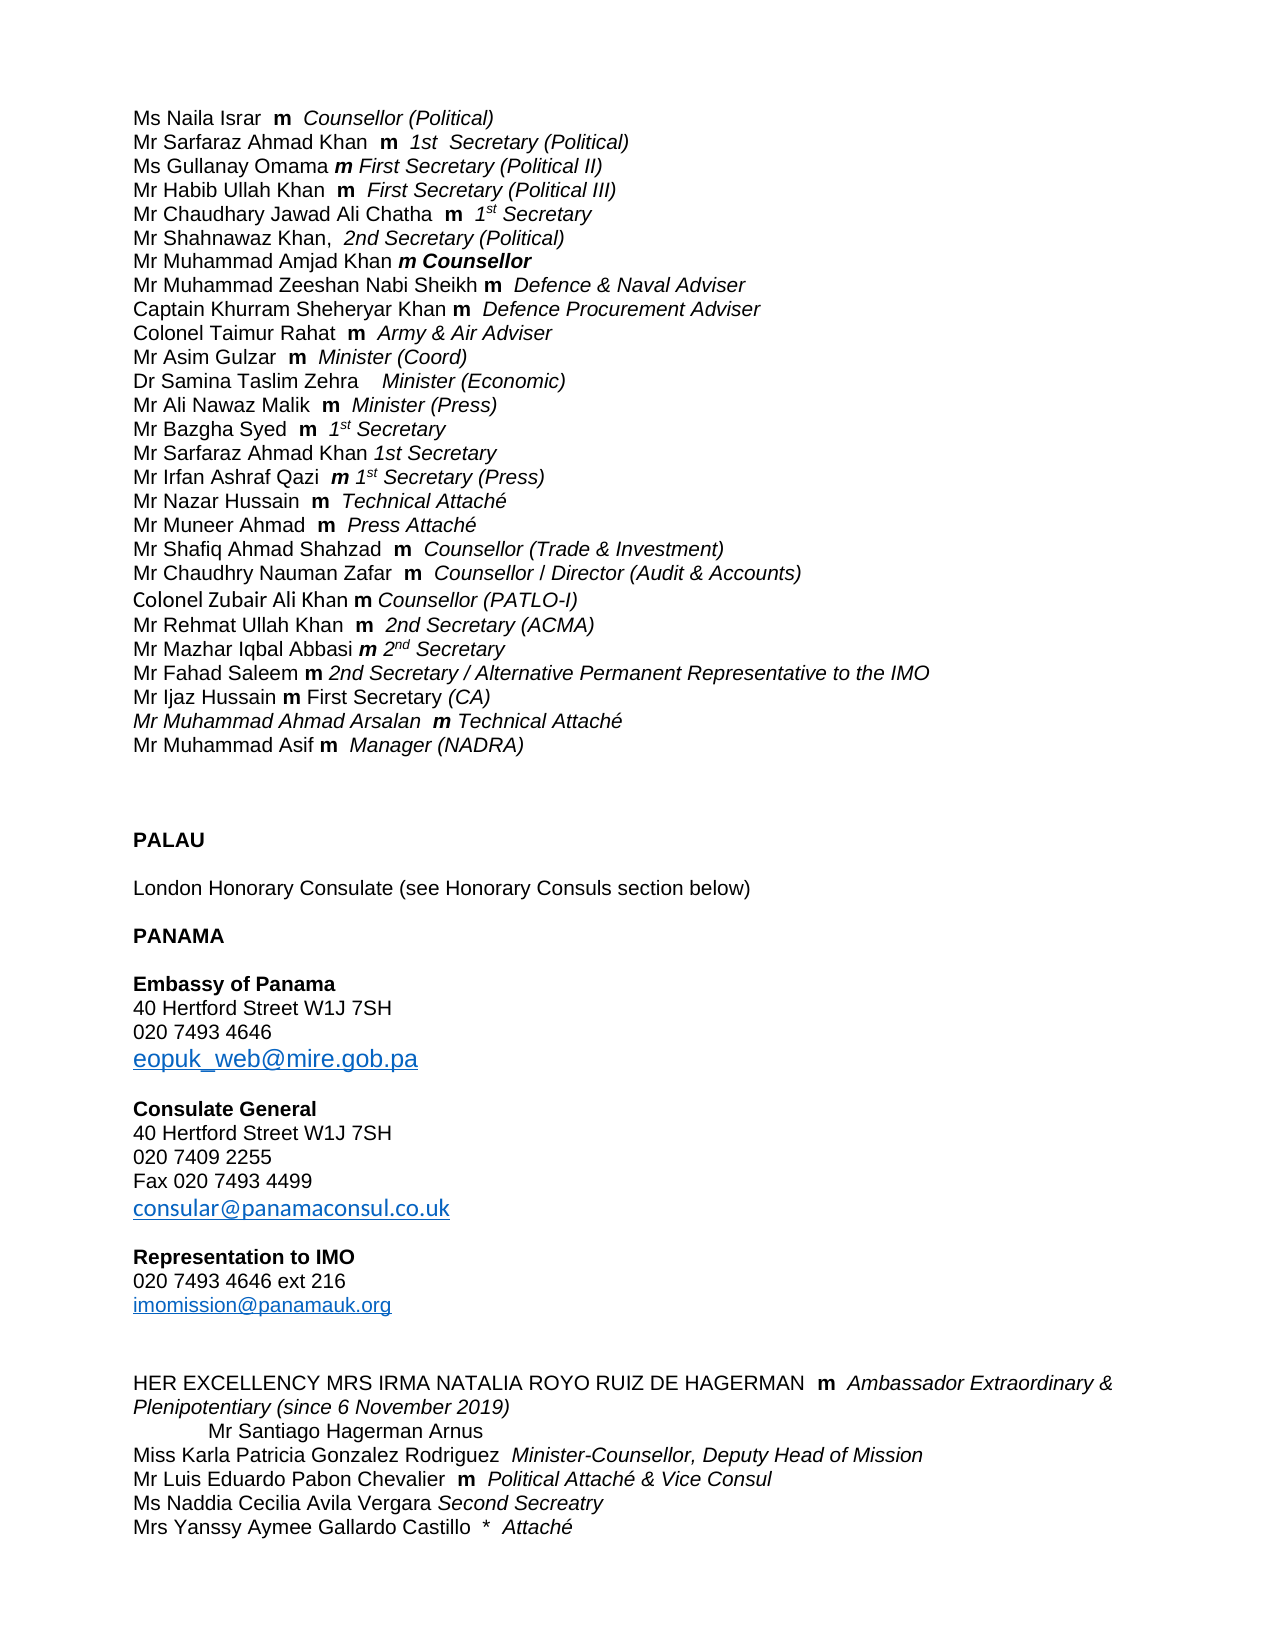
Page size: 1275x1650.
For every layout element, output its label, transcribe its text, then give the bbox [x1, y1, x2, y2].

text Mr Muhammad Amjad Khan m Counsellor [133, 249, 1181, 273]
text Ms Naddia Cecilia Avila Vergara Second Secreatry [133, 1491, 1181, 1515]
text imomission@panamauk.org [133, 1292, 1181, 1316]
text Embassy of Panama [133, 972, 1181, 996]
text eopuk_web@mire.gob.pa [133, 1044, 1181, 1073]
text Mr Mazhar Iqbal Abbasi m 2nd Secretary [133, 637, 1181, 661]
text Fax 020 7493 4499 [133, 1168, 1181, 1192]
text HER EXCELLENCY MRS IRMA NATALIA ROYO RUIZ DE HAGERMAN m Ambassador Extraordinary & Plenipotentiary (since 6 November 2019) [133, 1371, 1181, 1419]
text PALAU [133, 828, 1181, 852]
text Captain Khurram Sheheryar Khan m Defence Procurement Adviser [133, 297, 1181, 321]
text Ms Naila Israr m Counsellor (Political) [133, 106, 1181, 129]
text 020 7493 4646 ext 216 [133, 1268, 1181, 1292]
text PANAMA [133, 924, 1181, 948]
text Mr Ijaz Hussain m First Secretary (CA) [133, 684, 1181, 708]
text Mr Sarfaraz Ahmad Khan 1st Secretary [133, 441, 1181, 465]
text 40 Hertford Street W1J 7SH [133, 996, 1181, 1020]
text Mr Habib Ullah Khan m First Secretary (Political III) [133, 177, 1181, 201]
text Mr Bazgha Syed m 1st Secretary [133, 417, 1181, 441]
text Mr Shafiq Ahmad Shahzad m Counsellor (Trade & Investment) [133, 537, 1181, 561]
text Colonel Taimur Rahat m Army & Air Adviser [133, 321, 1181, 345]
text Mr Asim Gulzar m Minister (Coord) [133, 345, 1181, 369]
text Mr Muhammad Zeeshan Nabi Sheikh m Defence & Naval Adviser [133, 273, 1181, 297]
text Mr Chaudhry Nauman Zafar m Counsellor / Director (Audit & Accounts) [133, 561, 1181, 585]
text Consulate General [133, 1097, 1181, 1121]
text Mr Luis Eduardo Pabon Chevalier m Political Attaché & Vice Consul [133, 1467, 1181, 1491]
text Representation to IMO [133, 1244, 1181, 1268]
text Mr Chaudhary Jawad Ali Chatha m 1st Secretary [133, 201, 1181, 225]
text Dr Samina Taslim Zehra Minister (Economic) [133, 369, 1181, 393]
text Mr Fahad Saleem m 2nd Secretary / Alternative Permanent Representative to the IMO [133, 661, 1181, 684]
text Mr Muhammad Asif m Manager (NADRA) [133, 732, 1181, 756]
text London Honorary Consulate (see Honorary Consuls section below) [133, 876, 1181, 900]
text Mr Santiago Hagerman Arnus [133, 1419, 1181, 1443]
text Mr Irfan Ashraf Qazi m 1st Secretary (Press) [133, 465, 1181, 489]
text 020 7493 4646 [133, 1020, 1181, 1044]
text Colonel Zubair Ali Khan m Counsellor (PATLO-I) [133, 585, 1181, 613]
text Mr Nazar Hussain m Technical Attaché [133, 489, 1181, 513]
text Mr Ali Nawaz Malik m Minister (Press) [133, 393, 1181, 417]
text Mr Sarfaraz Ahmad Khan m 1st Secretary (Political) [133, 129, 1181, 153]
text Miss Karla Patricia Gonzalez Rodriguez Minister-Counsellor, Deputy Head of Mission [133, 1443, 1181, 1467]
text 020 7409 2255 [133, 1144, 1181, 1168]
text Ms Gullanay Omama m First Secretary (Political II) [133, 153, 1181, 177]
text Mr Rehmat Ullah Khan m 2nd Secretary (ACMA) [133, 613, 1181, 637]
text Mrs Yanssy Aymee Gallardo Castillo * Attaché [133, 1515, 1181, 1539]
text consular@panamaconsul.co.uk [133, 1192, 1181, 1223]
text Mr Shahnawaz Khan, 2nd Secretary (Political) [133, 225, 1181, 249]
text Mr Muneer Ahmad m Press Attaché [133, 513, 1181, 537]
text Mr Muhammad Ahmad Arsalan m Technical Attaché [133, 708, 1181, 732]
text 40 Hertford Street W1J 7SH [133, 1121, 1181, 1144]
